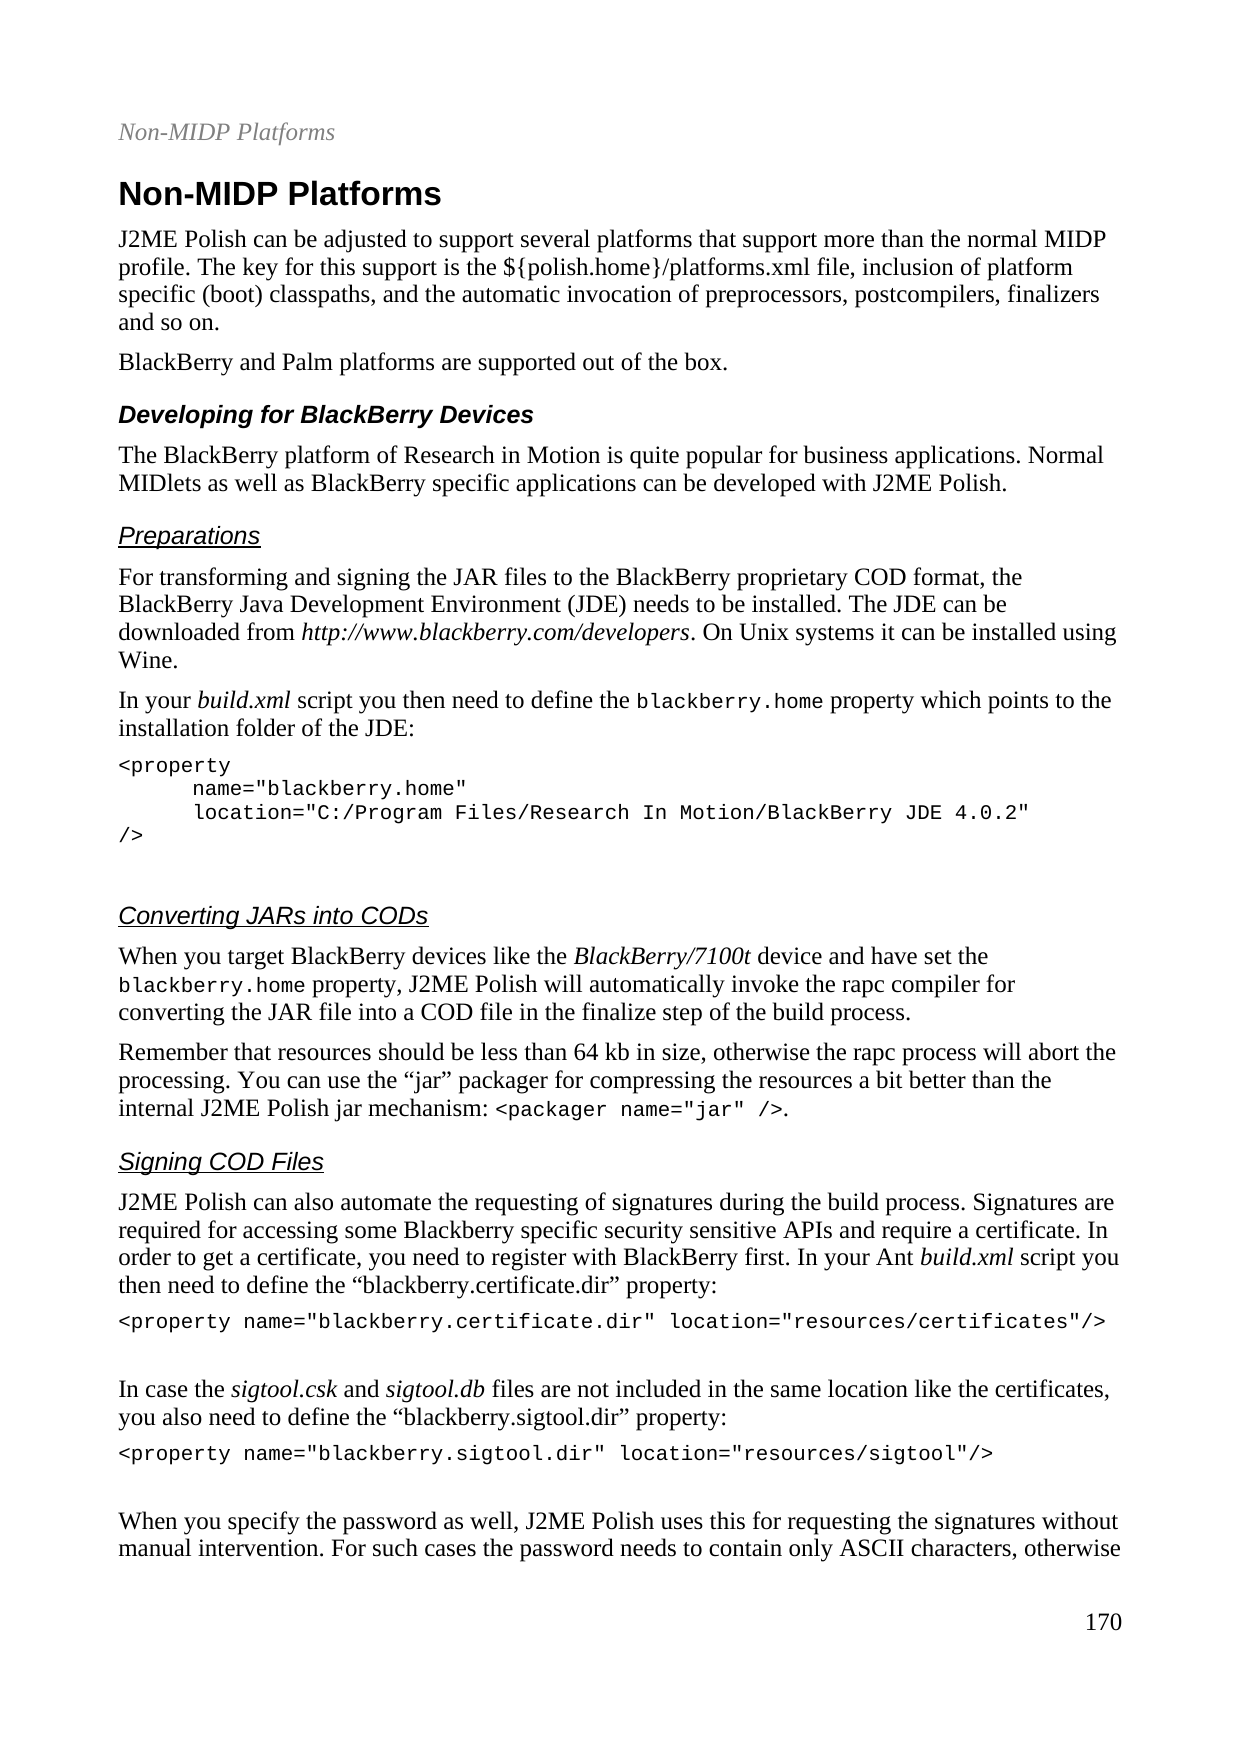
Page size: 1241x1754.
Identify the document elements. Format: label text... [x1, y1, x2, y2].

text location="C:/Program Files/Research In Motion/BlackBerry JDE 4.0.2" [118, 802, 1122, 825]
subtitle Developing for BlackBerry Devices [118, 401, 1122, 429]
text In case the sigtool.csk and sigtool.db files are not included in the same location like the certificates, you also need to define the “blackberry.sigtool.dir” property: [118, 1375, 1122, 1431]
text <property name="blackberry.certificate.dir" location="resources/certificates"/> [118, 1311, 1122, 1335]
text When you specify the password as well, J2ME Polish uses this for requesting the signatures without manual intervention. For such cases the password needs to contain only ASCII characters, otherwise [118, 1507, 1122, 1562]
text /> [118, 825, 1122, 849]
text The BlackBerry platform of Research in Motion is quite popular for business applications. Normal MIDlets as well as BlackBerry specific applications can be developed with J2ME Polish. [118, 442, 1122, 497]
text <property [118, 755, 1122, 778]
subtitle Converting JARs into CODs [118, 902, 1122, 929]
text <property name="blackberry.sigtool.dir" location="resources/sigtool"/> [118, 1443, 1122, 1467]
subtitle Non-MIDP Platforms [118, 175, 1122, 213]
text BlackBerry and Palm platforms are supported out of the box. [118, 348, 1122, 376]
text Remember that resources should be less than 64 kb in size, otherwise the rapc process will abort the processing. You can use the “jar” packager for compressing the resources a bit better than the internal J2ME Polish jar mechanism: <packager name="jar" />. [118, 1038, 1122, 1122]
subtitle Signing COD Files [118, 1147, 1122, 1176]
text In your build.xml script you then need to define the blackberry.home property which points to the installation folder of the JDE: [118, 686, 1122, 742]
subtitle Preparations [118, 522, 1122, 550]
text J2ME Polish can be adjusted to support several platforms that support more than the normal MIDP profile. The key for this support is the ${polish.home}/platforms.xml file, inclusion of platform specific (boot) classpaths, and the automatic invocation of preprocessors, postcompilers, finalizers and so on. [118, 225, 1122, 336]
text J2ME Polish can also automate the requesting of signatures during the build process. Signatures are required for accessing some Blackberry specific security sensitive APIs and require a certificate. In order to get a certificate, you need to register with BlackBerry first. In your Ant build.xml script you then need to define the “blackberry.certificate.dir” property: [118, 1188, 1122, 1299]
text For transforming and signing the JAR files to the BlackBerry proprietary COD format, the BlackBerry Java Development Environment (JDE) needs to be installed. The JDE can be downloaded from http://www.blackberry.com/developers. On Unix systems it can be installed using Wine. [118, 563, 1122, 673]
text name="blackberry.home" [118, 778, 1122, 802]
text When you target BlackBerry devices like the BlackBerry/7100t device and have set the blackberry.home property, J2ME Polish will automatically invoke the rapc compiler for converting the JAR file into a COD file in the finalize step of the build process. [118, 942, 1122, 1026]
